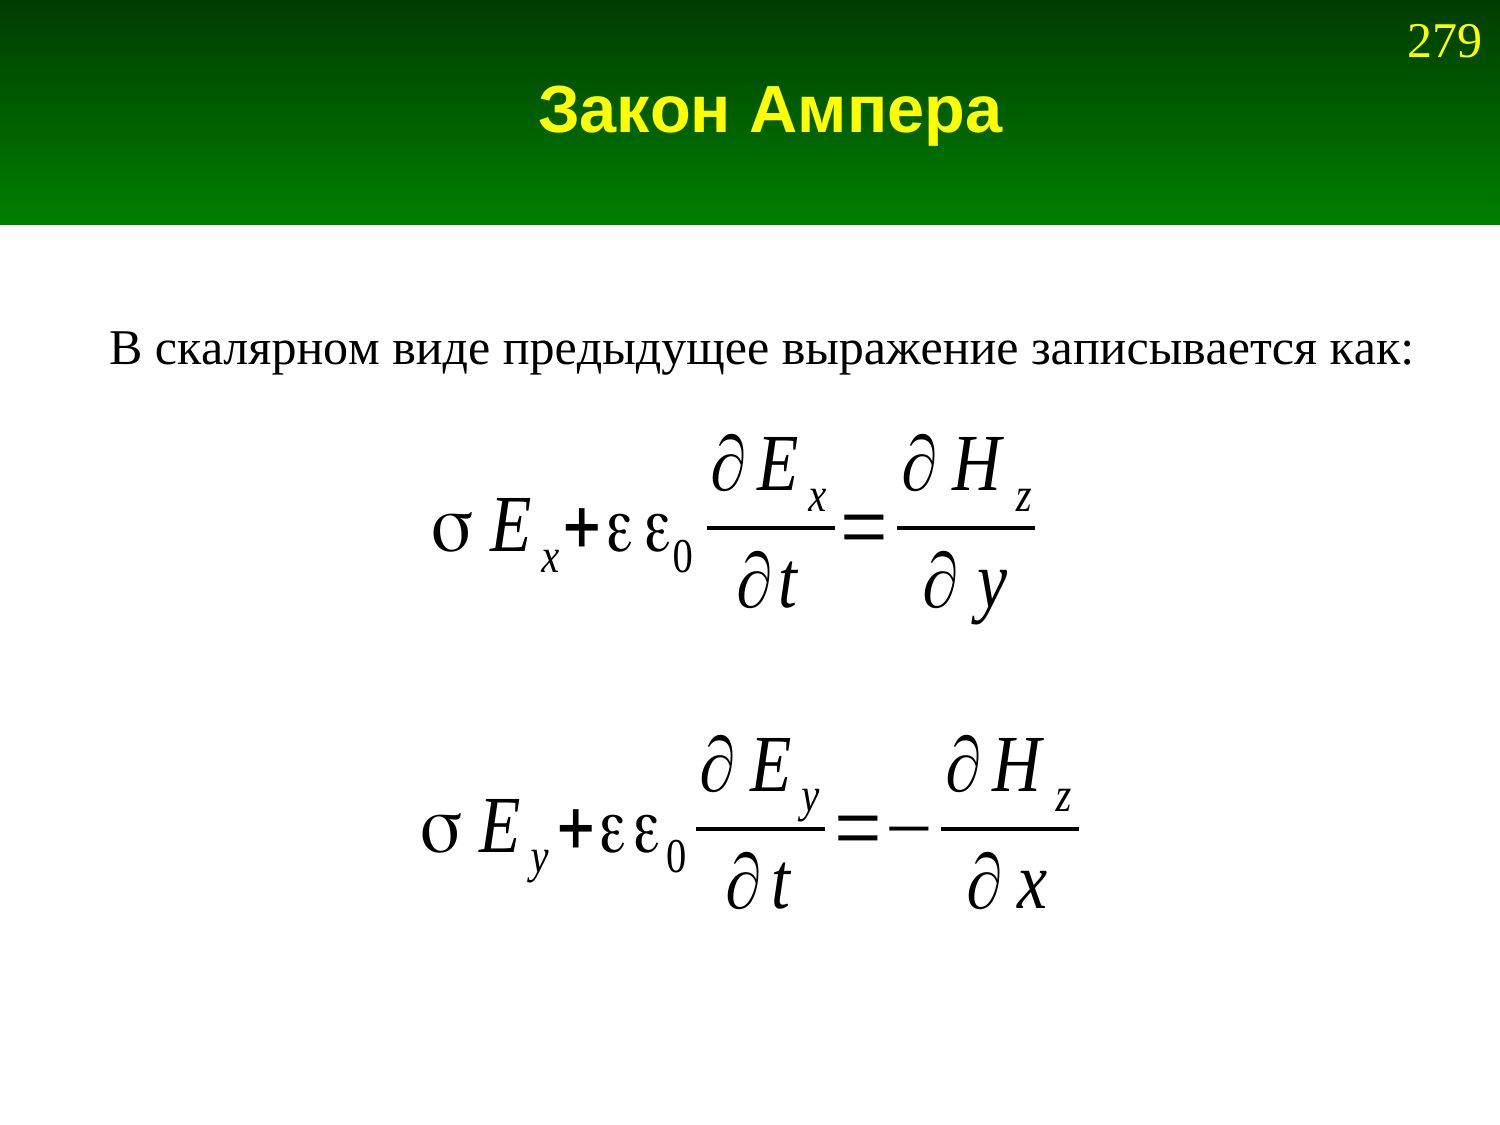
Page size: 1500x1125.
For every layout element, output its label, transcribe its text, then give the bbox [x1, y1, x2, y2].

title Закон Ампера [100, 2, 1441, 209]
chart [414, 419, 1055, 627]
chart [403, 720, 1097, 927]
text_box В скалярном виде предыдущее выражение записывается как: [94, 307, 1430, 382]
